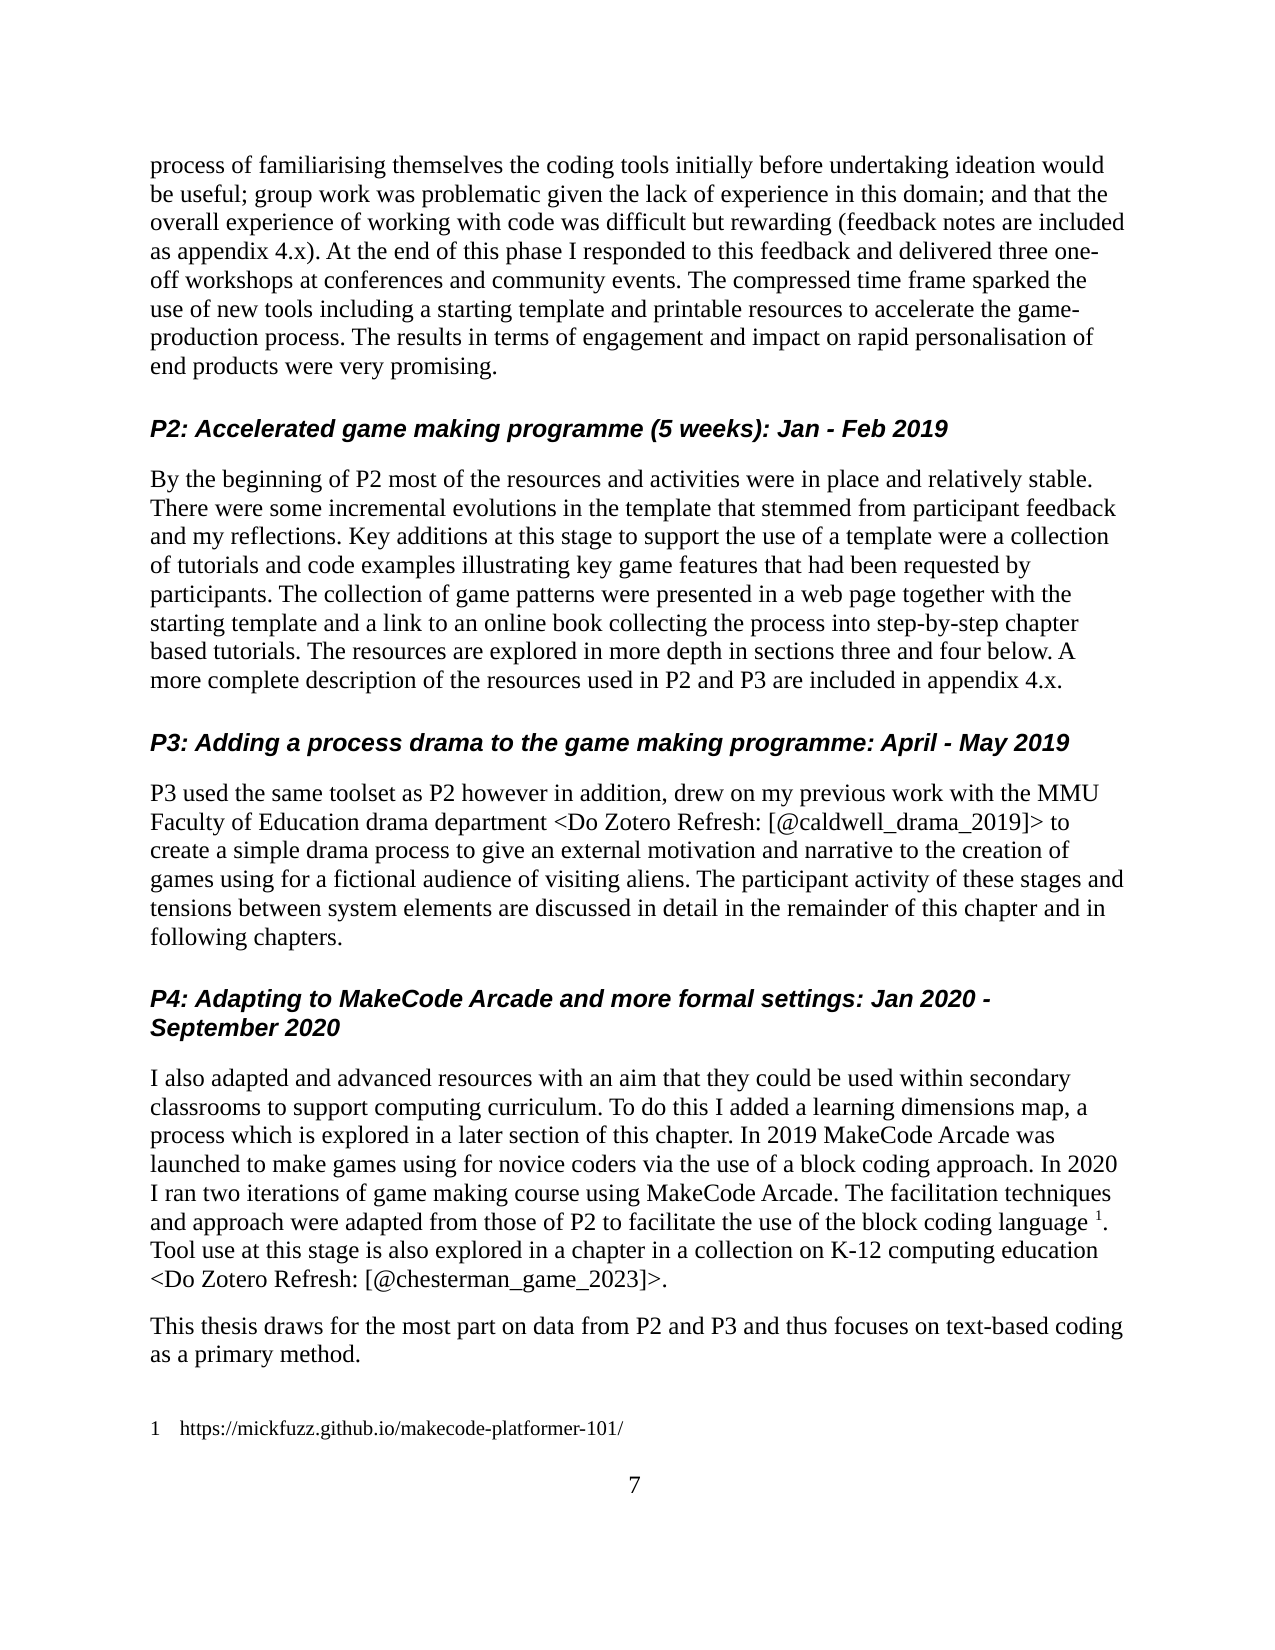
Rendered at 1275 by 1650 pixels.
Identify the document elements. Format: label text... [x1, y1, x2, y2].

text process of familiarising themselves the coding tools initially before undertaking ideation would be useful; group work was problematic given the lack of experience in this domain; and that the overall experience of working with code was difficult but rewarding (feedback notes are included as appendix 4.x). At the end of this phase I responded to this feedback and delivered three one-off workshops at conferences and community events. The compressed time frame sparked the use of new tools including a starting template and printable resources to accelerate the game-production process. The results in terms of engagement and impact on rapid personalisation of end products were very promising. [150, 150, 1125, 380]
subtitle P4: Adapting to MakeCode Arcade and more formal settings: Jan 2020 - September 2020 [150, 984, 1125, 1041]
text This thesis draws for the most part on data from P2 and P3 and thus focuses on text-based coding as a primary method. [150, 1311, 1125, 1368]
text P3 used the same toolset as P2 however in addition, drew on my previous work with the MMU Faculty of Education drama department <Do Zotero Refresh: [@caldwell_drama_2019]> to create a simple drama process to give an external motivation and narrative to the creation of games using for a fictional audience of visiting aliens. The participant activity of these stages and tensions between system elements are discussed in detail in the remainder of this chapter and in following chapters. [150, 778, 1125, 950]
text I also adapted and advanced resources with an aim that they could be used within secondary classrooms to support computing curriculum. To do this I added a learning dimensions map, a process which is explored in a later section of this chapter. In 2019 MakeCode Arcade was launched to make games using for novice coders via the use of a block coding approach. In 2020 I ran two iterations of game making course using MakeCode Arcade. The facilitation techniques and approach were adapted from those of P2 to facilitate the use of the block coding language . Tool use at this stage is also explored in a chapter in a collection on K-12 computing education <Do Zotero Refresh: [@chesterman_game_2023]>. [150, 1063, 1125, 1293]
text https://mickfuzz.github.io/makecode-platformer-101/ [150, 1416, 1125, 1440]
text By the beginning of P2 most of the resources and activities were in place and relatively stable. There were some incremental evolutions in the template that stemmed from participant feedback and my reflections. Key additions at this stage to support the use of a template were a collection of tutorials and code examples illustrating key game features that had been requested by participants. The collection of game patterns were presented in a web page together with the starting template and a link to an online book collecting the process into step-by-step chapter based tutorials. The resources are explored in more depth in sections three and four below. A more complete description of the resources used in P2 and P3 are included in appendix 4.x. [150, 464, 1125, 694]
subtitle P2: Accelerated game making programme (5 weeks): Jan - Feb 2019 [150, 414, 1125, 442]
subtitle P3: Adding a process drama to the game making programme: April - May 2019 [150, 728, 1125, 756]
